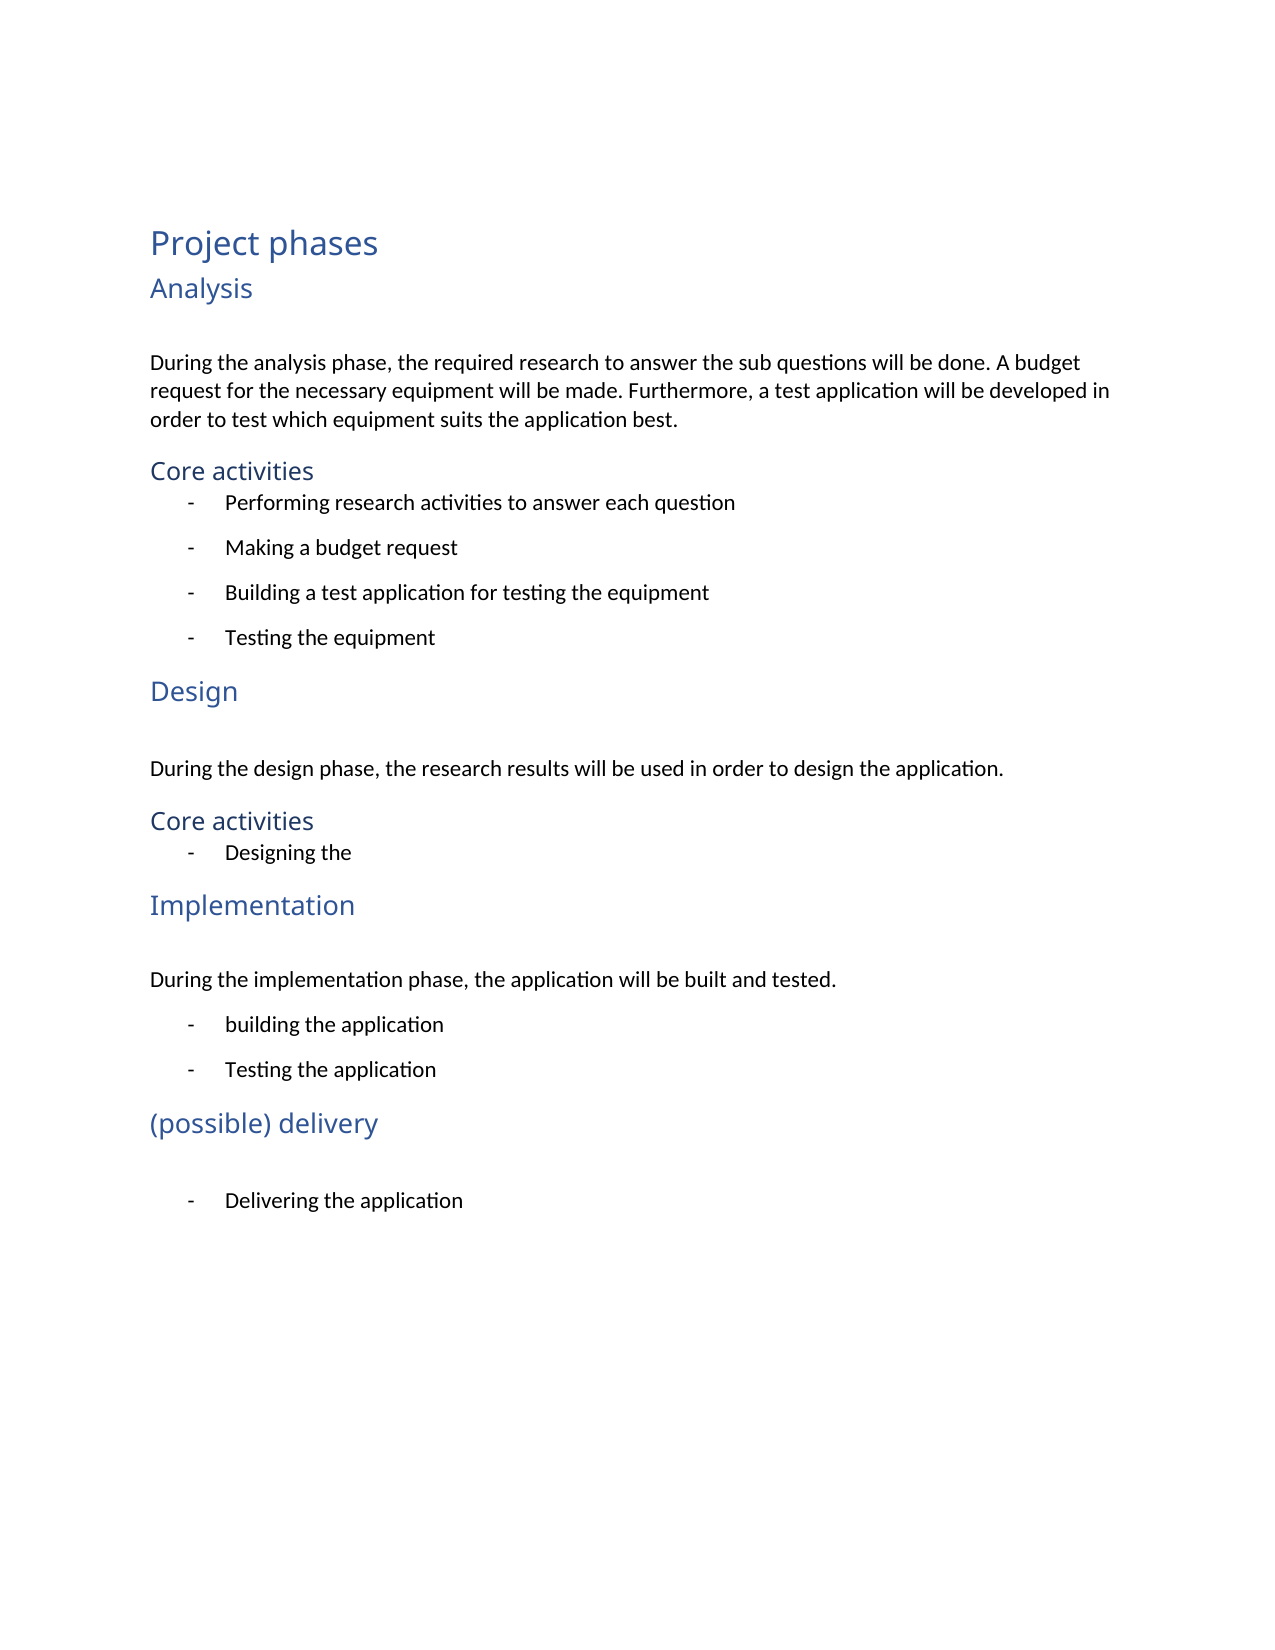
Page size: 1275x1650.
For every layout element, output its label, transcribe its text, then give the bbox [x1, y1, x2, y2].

list Building a test application for testing the equipment [187, 578, 1125, 606]
list Testing the equipment [187, 623, 1125, 651]
list Testing the application [187, 1055, 1125, 1083]
list Designing the [187, 838, 1125, 866]
text During the implementation phase, the application will be built and tested. [150, 965, 1125, 993]
text (possible) delivery [150, 1104, 1125, 1141]
list Making a budget request [187, 533, 1125, 561]
text Project phases [150, 220, 1125, 265]
list Performing research activities to answer each question [187, 488, 1125, 516]
text During the design phase, the research results will be used in order to design the application. [150, 754, 1125, 782]
list building the application [187, 1010, 1125, 1038]
text During the analysis phase, the required research to answer the sub questions will be done. A budget request for the necessary equipment will be made. Furthermore, a test application will be developed in order to test which equipment suits the application best. [150, 348, 1125, 433]
text Design [150, 672, 1125, 709]
text Core activities [150, 454, 1125, 488]
list Delivering the application [187, 1186, 1125, 1214]
text Implementation [150, 887, 1125, 923]
text Core activities [150, 803, 1125, 837]
text Analysis [150, 270, 1125, 307]
